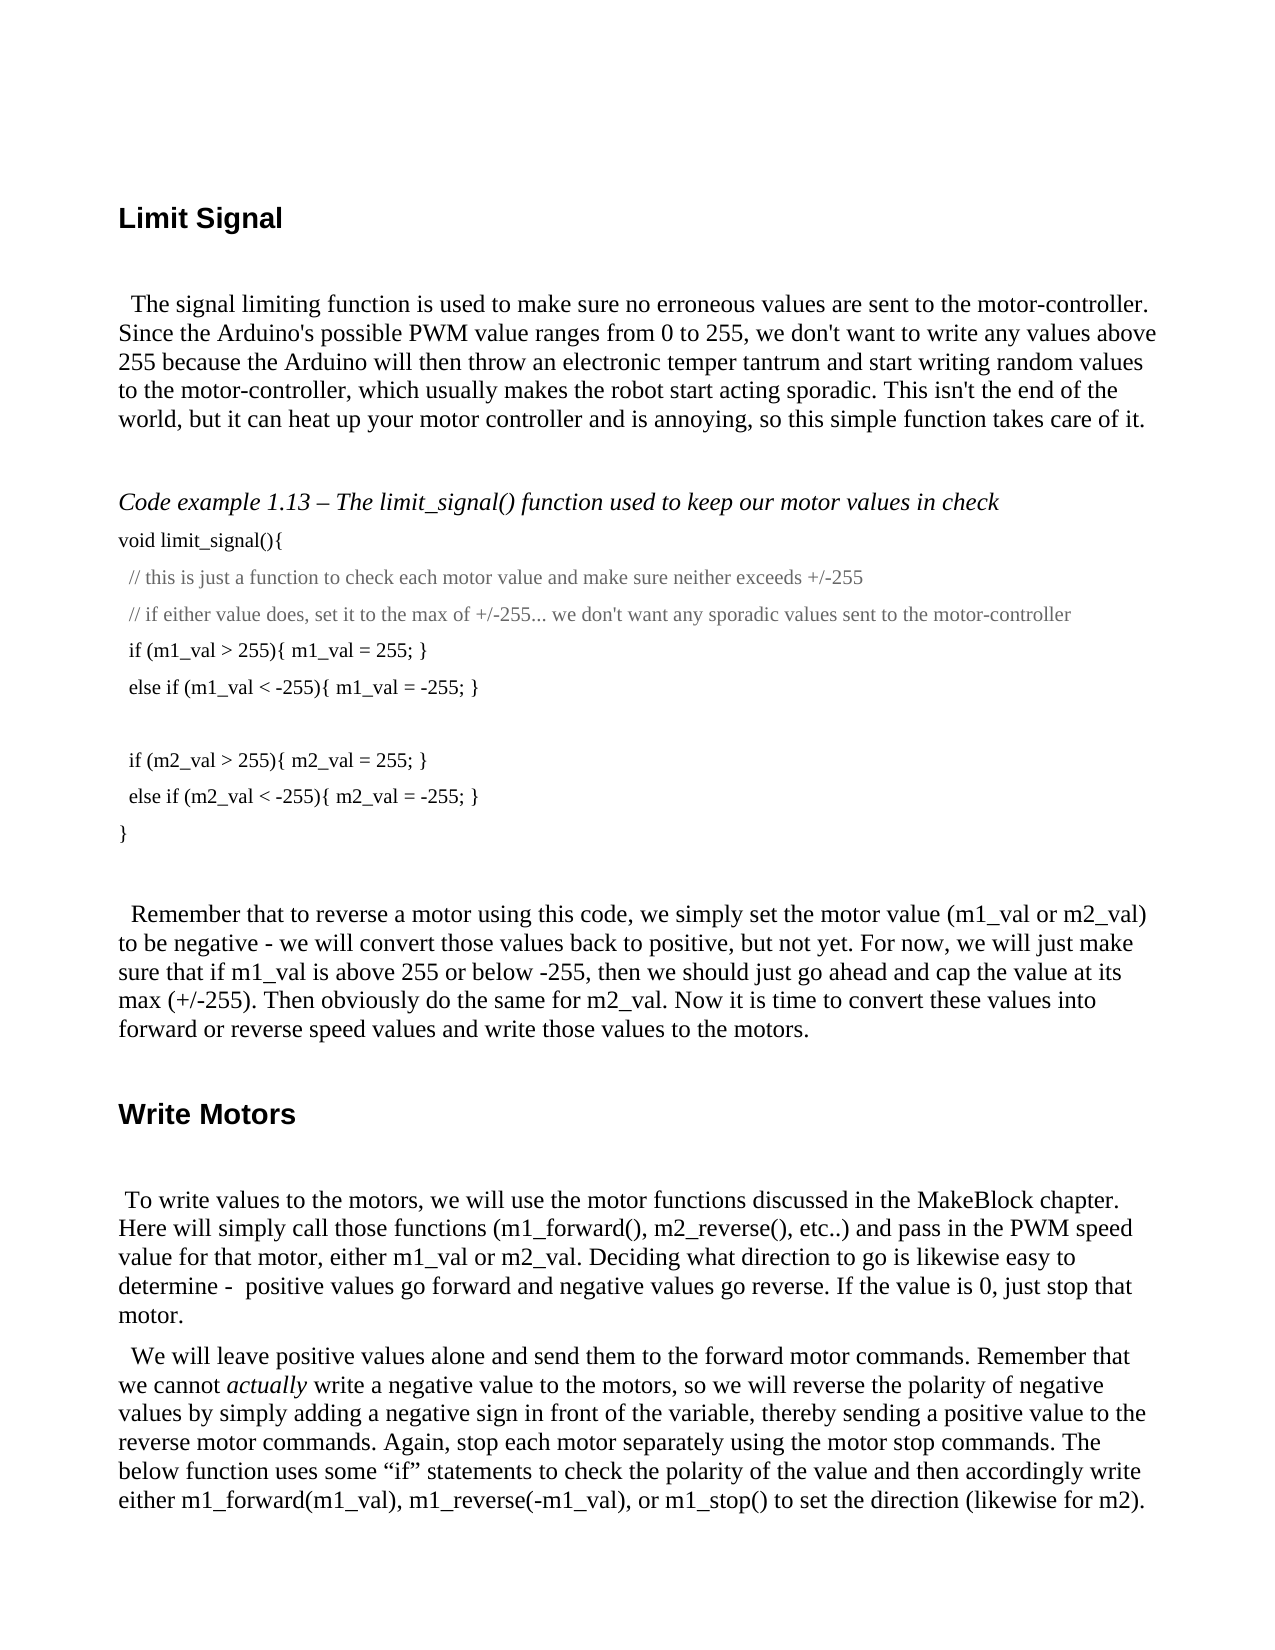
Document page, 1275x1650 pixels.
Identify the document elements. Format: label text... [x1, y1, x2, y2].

text void limit_signal(){ [118, 528, 1157, 552]
text We will leave positive values alone and send them to the forward motor commands. Remember that we cannot actually write a negative value to the motors, so we will reverse the polarity of negative values by simply adding a negative sign in front of the variable, thereby sending a positive value to the reverse motor commands. Again, stop each motor separately using the motor stop commands. The below function uses some “if” statements to check the polarity of the value and then accordingly write either m1_forward(m1_val), m1_reverse(-m1_val), or m1_stop() to set the direction (likewise for m2). [118, 1341, 1157, 1513]
text Remember that to reverse a motor using this code, we simply set the motor value (m1_val or m2_val) to be negative - we will convert those values back to positive, but not yet. For now, we will just make sure that if m1_val is above 255 or below -255, then we should just go ahead and cap the value at its max (+/-255). Then obviously do the same for m2_val. Now it is time to convert these values into forward or reverse speed values and write those values to the motors. [118, 899, 1157, 1043]
text Code example 1.13 – The limit_signal() function used to keep our motor values in check [118, 487, 1157, 516]
text else if (m1_val < -255){ m1_val = -255; } [118, 674, 1157, 699]
text // if either value does, set it to the max of +/-255... we don't want any sporadic values sent to the motor-controller [118, 601, 1157, 626]
text // this is just a function to check each motor value and make sure neither exceeds +/-255 [118, 565, 1157, 589]
text else if (m2_val < -255){ m2_val = -255; } [118, 784, 1157, 808]
text if (m1_val > 255){ m1_val = 255; } [118, 638, 1157, 662]
text if (m2_val > 255){ m2_val = 255; } [118, 748, 1157, 772]
text To write values to the motors, we will use the motor functions discussed in the MakeBlock chapter. Here will simply call those functions (m1_forward(), m2_reverse(), etc..) and pass in the PWM speed value for that motor, either m1_val or m2_val. Deciding what direction to go is likewise easy to determine - positive values go forward and negative values go reverse. If the value is 0, just stop that motor. [118, 1185, 1157, 1328]
text The signal limiting function is used to make sure no erroneous values are sent to the motor-controller. Since the Arduino's possible PWM value ranges from 0 to 255, we don't want to write any values above 255 because the Arduino will then throw an electronic temper tantrum and start writing random values to the motor-controller, which usually makes the robot start acting sporadic. This isn't the end of the world, but it can heat up your motor controller and is annoying, so this simple function takes care of it. [118, 289, 1157, 433]
text Write Motors [118, 1097, 1157, 1131]
text } [118, 821, 1157, 845]
text Limit Signal [118, 201, 1157, 235]
